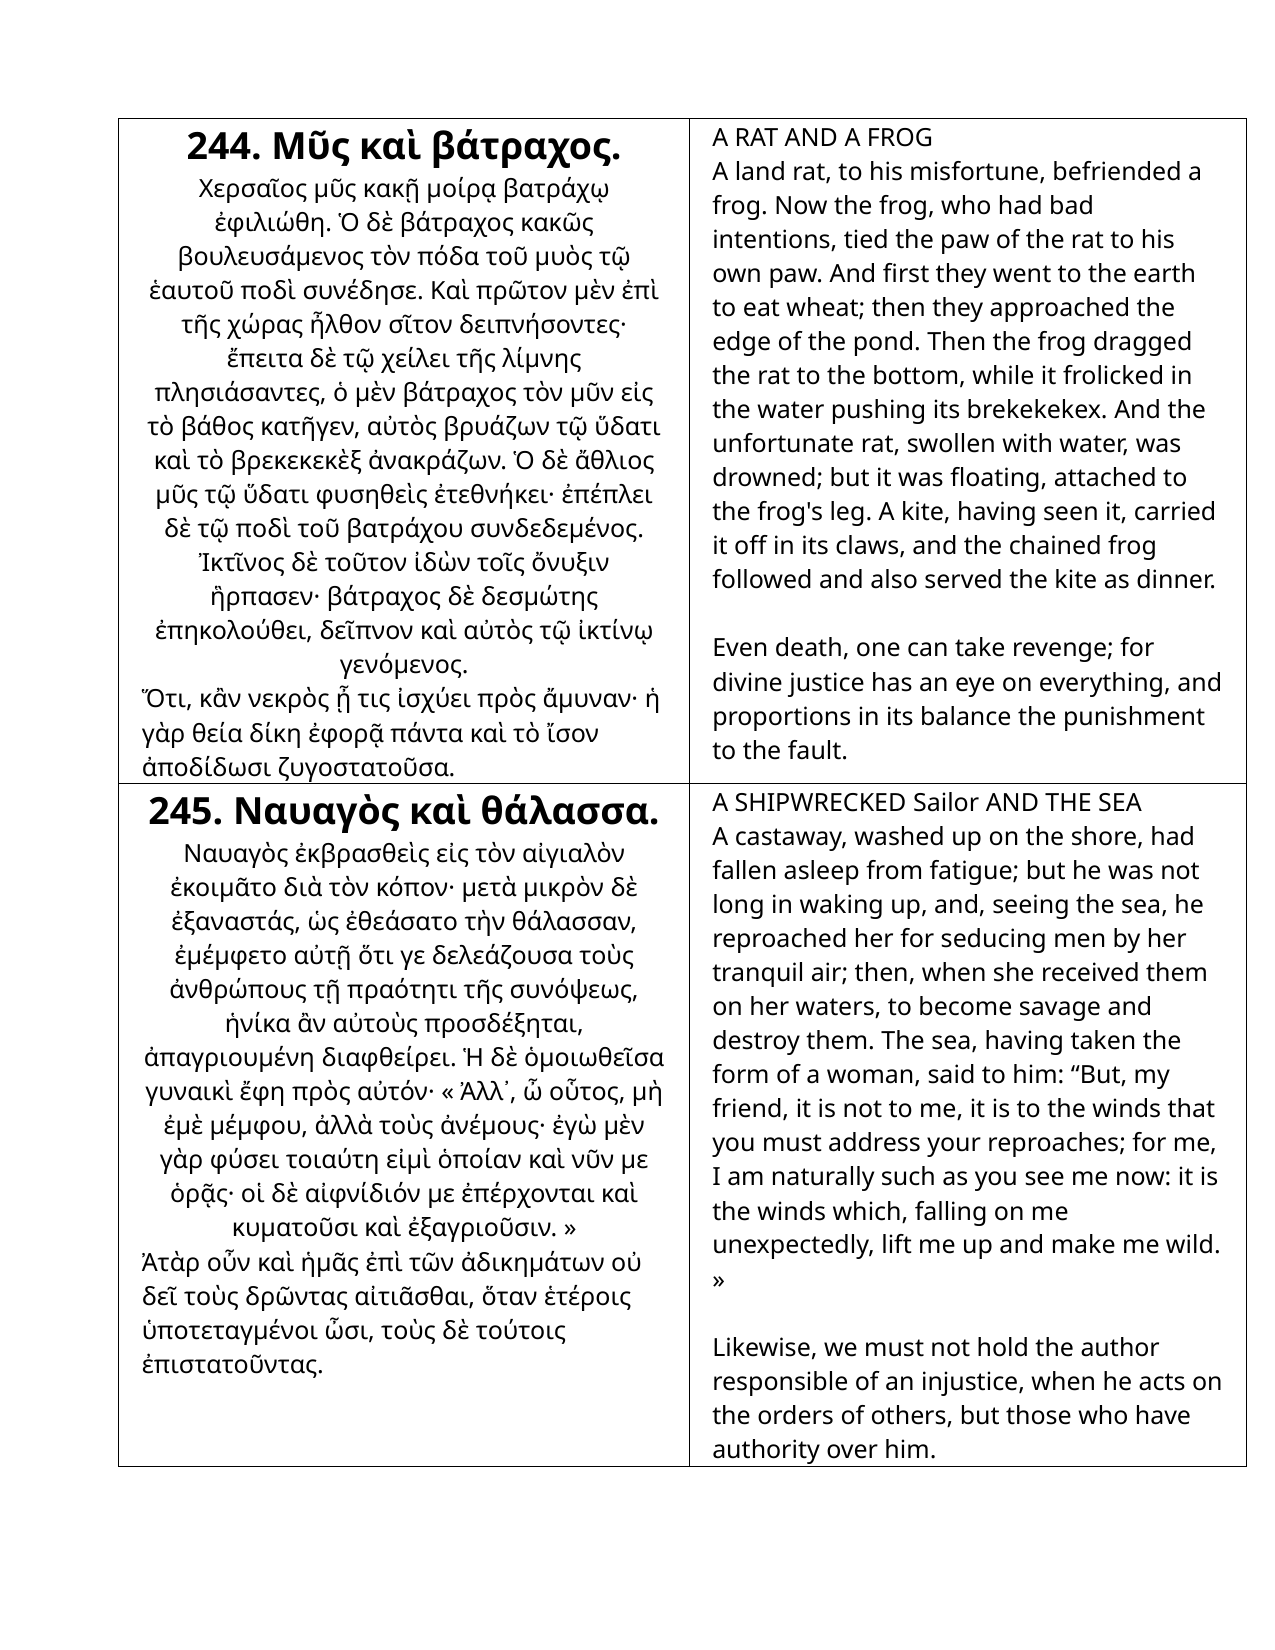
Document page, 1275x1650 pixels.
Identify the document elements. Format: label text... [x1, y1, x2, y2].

table_cell 244. Μῦς καὶ βάτραχος. Χερσαῖος μῦς κακῇ μοίρᾳ βατράχῳ ἐφιλιώθη. Ὁ δὲ βάτραχος κακῶς βουλευσάμενος τὸν πόδα τοῦ μυὸς τῷ ἑαυτοῦ ποδὶ συνέδησε. Καὶ πρῶτον μὲν ἐπὶ τῆς χώρας ἦλθον σῖτον δειπνήσοντες· ἔπειτα δὲ τῷ χείλει τῆς λίμνης πλησιάσαντες, ὁ μὲν βάτραχος τὸν μῦν εἰς τὸ βάθος κατῆγεν, αὐτὸς βρυάζων τῷ ὕδατι καὶ τὸ βρεκεκεκὲξ ἀνακράζων. Ὁ δὲ ἄθλιος μῦς τῷ ὕδατι φυσηθεὶς ἐτεθνήκει· ἐπέπλει δὲ τῷ ποδὶ τοῦ βατράχου συνδεδεμένος. Ἰκτῖνος δὲ τοῦτον ἰδὼν τοῖς ὄνυξιν ἣρπασεν· βάτραχος δὲ δεσμώτης ἐπηκολούθει, δεῖπνον καὶ αὐτὸς τῷ ἰκτίνῳ γενόμενος. Ὅτι, κἂν νεκρὸς ᾖ τις ἰσχύει πρὸς ἄμυναν· ἡ γὰρ θεία δίκη ἐφορᾷ πάντα καὶ τὸ ἴσον ἀποδίδωσι ζυγοστατοῦσα. [119, 119, 689, 783]
table_cell 245. Ναυαγὸς καὶ θάλασσα. Ναυαγὸς ἐκβρασθεὶς εἰς τὸν αἰγιαλὸν ἐκοιμᾶτο διὰ τὸν κόπον· μετὰ μικρὸν δὲ ἐξαναστάς, ὡς ἐθεάσατο τὴν θάλασσαν, ἐμέμφετο αὐτῇ ὅτι γε δελεάζουσα τοὺς ἀνθρώπους τῇ πραότητι τῆς συνόψεως, ἡνίκα ἂν αὐτοὺς προσδέξηται, ἀπαγριουμένη διαφθείρει. Ἡ δὲ ὁμοιωθεῖσα γυναικὶ ἔφη πρὸς αὐτόν· « Ἀλλ᾿, ὦ οὗτος, μὴ ἐμὲ μέμφου, ἀλλὰ τοὺς ἀνέμους· ἐγὼ μὲν γὰρ φύσει τοιαύτη εἰμὶ ὁποίαν καὶ νῦν με ὁρᾷς· οἱ δὲ αἰφνίδιόν με ἐπέρχονται καὶ κυματοῦσι καὶ ἐξαγριοῦσιν. » Ἀτὰρ οὖν καὶ ἡμᾶς ἐπὶ τῶν ἀδικημάτων οὐ δεῖ τοὺς δρῶντας αἰτιᾶσθαι, ὅταν ἑτέροις ὑποτεταγμένοι ὦσι, τοὺς δὲ τούτοις ἐπιστατοῦντας. [119, 784, 689, 1466]
table_cell A SHIPWRECKED Sailor AND THE SEA A castaway, washed up on the shore, had fallen asleep from fatigue; but he was not long in waking up, and, seeing the sea, he reproached her for seducing men by her tranquil air; then, when she received them on her waters, to become savage and destroy them. The sea, having taken the form of a woman, said to him: “But, my friend, it is not to me, it is to the winds that you must address your reproaches; for me, I am naturally such as you see me now: it is the winds which, falling on me unexpectedly, lift me up and make me wild. » Likewise, we must not hold the author responsible of an injustice, when he acts on the orders of others, but those who have authority over him. [690, 784, 1246, 1466]
table_cell A RAT AND A FROG A land rat, to his misfortune, befriended a frog. Now the frog, who had bad intentions, tied the paw of the rat to his own paw. And first they went to the earth to eat wheat; then they approached the edge of the pond. Then the frog dragged the rat to the bottom, while it frolicked in the water pushing its brekekekex. And the unfortunate rat, swollen with water, was drowned; but it was floating, attached to the frog's leg. A kite, having seen it, carried it off in its claws, and the chained frog followed and also served the kite as dinner. Even death, one can take revenge; for divine justice has an eye on everything, and proportions in its balance the punishment to the fault. [690, 119, 1246, 783]
